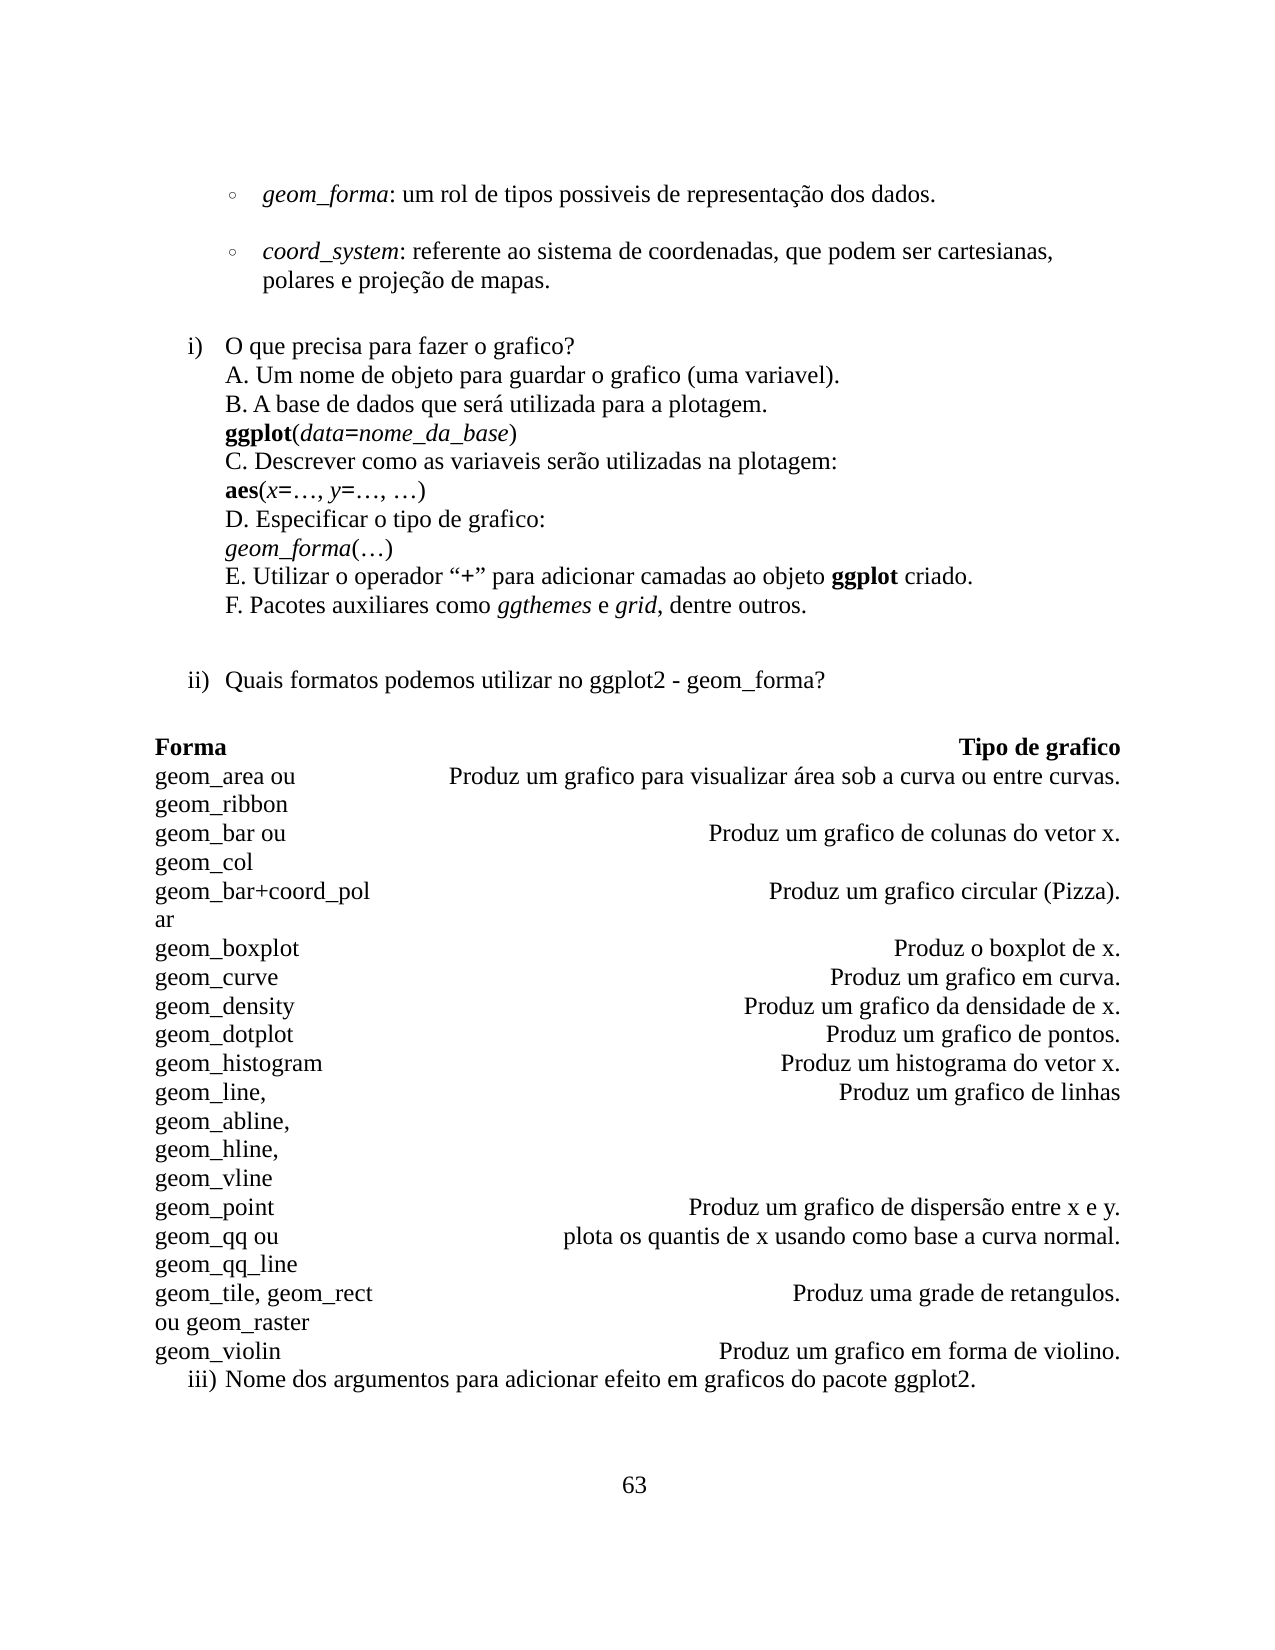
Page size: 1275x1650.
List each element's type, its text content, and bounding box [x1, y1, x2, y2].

list Quais formatos podemos utilizar no ggplot2 - geom_forma? [187, 666, 1125, 723]
table_cell geom_point [150, 1192, 382, 1221]
table_cell Produz o boxplot de x. [382, 933, 1125, 962]
table_cell geom_qq ou geom_qq_line [150, 1221, 382, 1278]
table_cell geom_line, geom_abline, geom_hline, geom_vline [150, 1077, 382, 1192]
table_cell Produz uma grade de retangulos. [382, 1278, 1125, 1336]
list Nome dos argumentos para adicionar efeito em graficos do pacote ggplot2. [187, 1364, 1125, 1393]
table_header Tipo de grafico [382, 732, 1125, 761]
table_cell Produz um grafico de pontos. [382, 1020, 1125, 1048]
table_cell Produz um grafico circular (Pizza). [382, 876, 1125, 933]
table_cell geom_curve [150, 962, 382, 991]
table_cell geom_histogram [150, 1048, 382, 1077]
list geom_forma: um rol de tipos possiveis de representação dos dados. [225, 179, 1125, 236]
table_cell geom_dotplot [150, 1020, 382, 1048]
table_cell plota os quantis de x usando como base a curva normal. [382, 1221, 1125, 1278]
table_cell Produz um grafico em curva. [382, 962, 1125, 991]
list [225, 150, 1125, 179]
table_cell geom_bar+coord_polar [150, 876, 382, 933]
table_cell geom_density [150, 991, 382, 1019]
table_cell Produz um grafico para visualizar área sob a curva ou entre curvas. [382, 761, 1125, 818]
table_cell geom_bar ou geom_col [150, 818, 382, 876]
table_cell Produz um grafico em forma de violino. [382, 1336, 1125, 1364]
table_cell Produz um grafico da densidade de x. [382, 991, 1125, 1019]
table_cell Produz um grafico de dispersão entre x e y. [382, 1192, 1125, 1221]
table_cell Produz um grafico de linhas [382, 1077, 1125, 1192]
table_cell geom_area ou geom_ribbon [150, 761, 382, 818]
table_cell geom_violin [150, 1336, 382, 1364]
table_cell Produz um grafico de colunas do vetor x. [382, 818, 1125, 876]
list O que precisa para fazer o grafico? A. Um nome de objeto para guardar o grafico (uma variavel). B. A base de dados que será utilizada para a plotagem. ggplot(data=nome_da_base) C. Descrever como as variaveis serão utilizadas na plotagem: aes(x=…, y=…, …) D. Especificar o tipo de grafico: geom_forma(…) E. Utilizar o operador “+” para adicionar camadas ao objeto ggplot criado. F. Pacotes auxiliares como ggthemes e grid, dentre outros. [187, 331, 1125, 648]
table_cell Produz um histograma do vetor x. [382, 1048, 1125, 1077]
list coord_system: referente ao sistema de coordenadas, que podem ser cartesianas, polares e projeção de mapas. [225, 236, 1125, 322]
table_header Forma [150, 732, 382, 761]
table_cell geom_boxplot [150, 933, 382, 962]
table_cell geom_tile, geom_rect ou geom_raster [150, 1278, 382, 1336]
